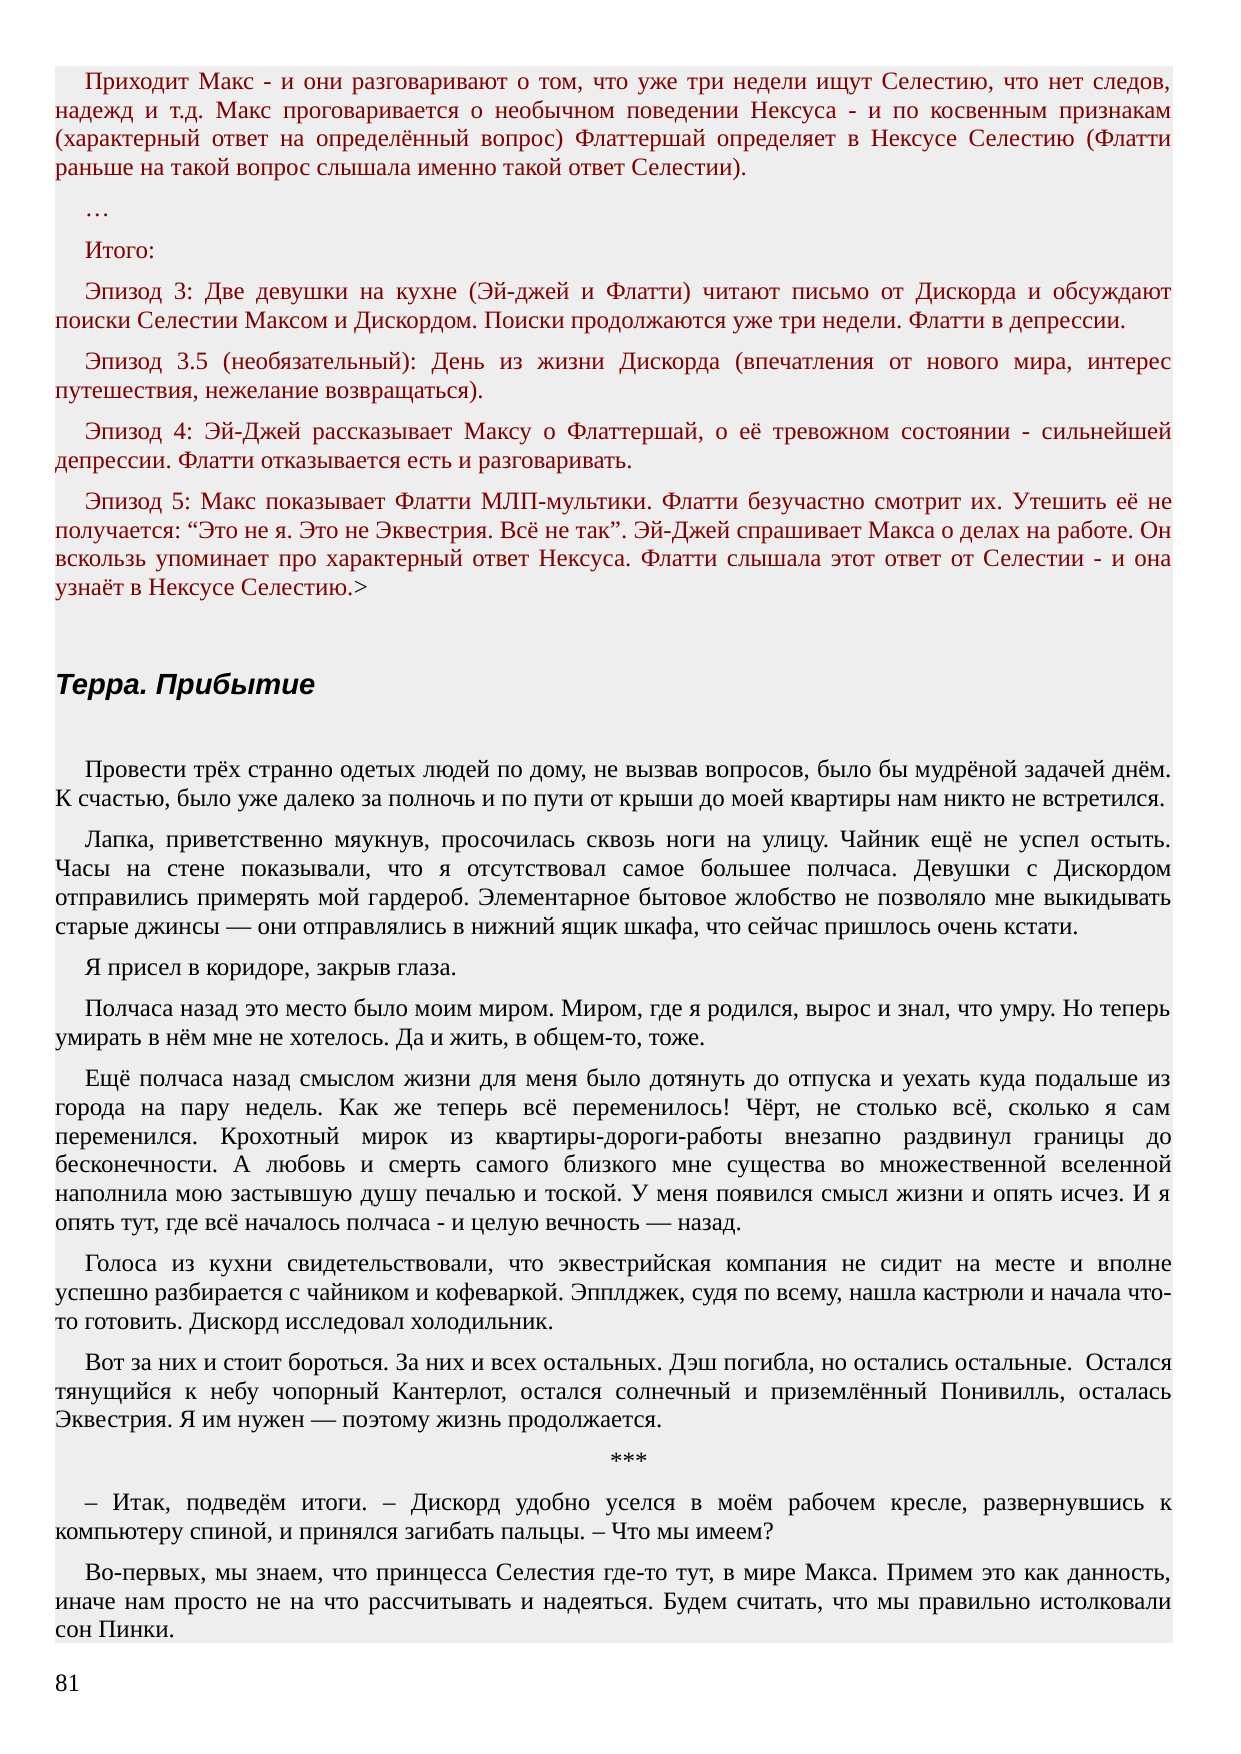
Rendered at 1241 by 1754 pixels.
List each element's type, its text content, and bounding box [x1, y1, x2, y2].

text Голоса из кухни свидетельствовали, что эквестрийская компания не сидит на месте и вполне успешно разбирается с чайником и кофеваркой. Эпплджек, судя по всему, нашла кастрюли и начала что-то готовить. Дискорд исследовал холодильник. [55, 1248, 1173, 1334]
text Лапка, приветственно мяукнув, просочилась сквозь ноги на улицу. Чайник ещё не успел остыть. Часы на стене показывали, что я отсутствовал самое большее полчаса. Девушки с Дискордом отправились примерять мой гардероб. Элементарное бытовое жлобство не позволяло мне выкидывать старые джинсы — они отправлялись в нижний ящик шкафа, что сейчас пришлось очень кстати. [55, 824, 1173, 939]
text Я присел в коридоре, закрыв глаза. [55, 952, 1173, 981]
text Эпизод 3.5 (необязательный): День из жизни Дискорда (впечатления от нового мира, интерес путешествия, нежелание возвращаться). [55, 346, 1173, 403]
text Эпизод 3: Две девушки на кухне (Эй-джей и Флатти) читают письмо от Дискорда и обсуждают поиски Селестии Максом и Дискордом. Поиски продолжаются уже три недели. Флатти в депрессии. [55, 276, 1173, 333]
text *** [55, 1446, 1173, 1474]
text Приходит Макс - и они разговаривают о том, что уже три недели ищут Селестию, что нет следов, надежд и т.д. Макс проговаривается о необычном поведении Нексуса - и по косвенным признакам (характерный ответ на определённый вопрос) Флаттершай определяет в Нексусе Селестию (Флатти раньше на такой вопрос слышала именно такой ответ Селестии). [55, 66, 1173, 181]
text – Итак, подведём итоги. – Дискорд удобно уселся в моём рабочем кресле, развернувшись к компьютеру спиной, и принялся загибать пальцы. – Что мы имеем? [55, 1487, 1173, 1544]
text … [55, 193, 1173, 222]
text Вот за них и стоит бороться. За них и всех остальных. Дэш погибла, но остались остальные. Остался тянущийся к небу чопорный Кантерлот, остался солнечный и приземлённый Понивилль, осталась Эквестрия. Я им нужен — поэтому жизнь продолжается. [55, 1347, 1173, 1433]
subtitle Терра. Прибытие [55, 667, 1173, 701]
text Полчаса назад это место было моим миром. Миром, где я родился, вырос и знал, что умру. Но теперь умирать в нём мне не хотелось. Да и жить, в общем-то, тоже. [55, 993, 1173, 1051]
text Эпизод 4: Эй-Джей рассказывает Максу о Флаттершай, о её тревожном состоянии - сильнейшей депрессии. Флатти отказывается есть и разговаривать. [55, 416, 1173, 473]
text Во-первых, мы знаем, что принцесса Селестия где-то тут, в мире Макса. Примем это как данность, иначе нам просто не на что рассчитывать и надеяться. Будем считать, что мы правильно истолковали сон Пинки. [55, 1557, 1173, 1643]
text Эпизод 5: Макс показывает Флатти МЛП-мультики. Флатти безучастно смотрит их. Утешить её не получается: “Это не я. Это не Эквестрия. Всё не так”. Эй-Джей спрашивает Макса о делах на работе. Он вскользь упоминает про характерный ответ Нексуса. Флатти слышала этот ответ от Селестии - и она узнаёт в Нексусе Селестию.> [55, 486, 1173, 601]
text Провести трёх странно одетых людей по дому, не вызвав вопросов, было бы мудрёной задачей днём. К счастью, было уже далеко за полночь и по пути от крыши до моей квартиры нам никто не встретился. [55, 754, 1173, 812]
text Итого: [55, 235, 1173, 263]
text Ещё полчаса назад смыслом жизни для меня было дотянуть до отпуска и уехать куда подальше из города на пару недель. Как же теперь всё переменилось! Чёрт, не столько всё, сколько я сам переменился. Крохотный мирок из квартиры-дороги-работы внезапно раздвинул границы до бесконечности. А любовь и смерть самого близкого мне существа во множественной вселенной наполнила мою застывшую душу печалью и тоской. У меня появился смысл жизни и опять исчез. И я опять тут, где всё началось полчаса - и целую вечность — назад. [55, 1063, 1173, 1236]
